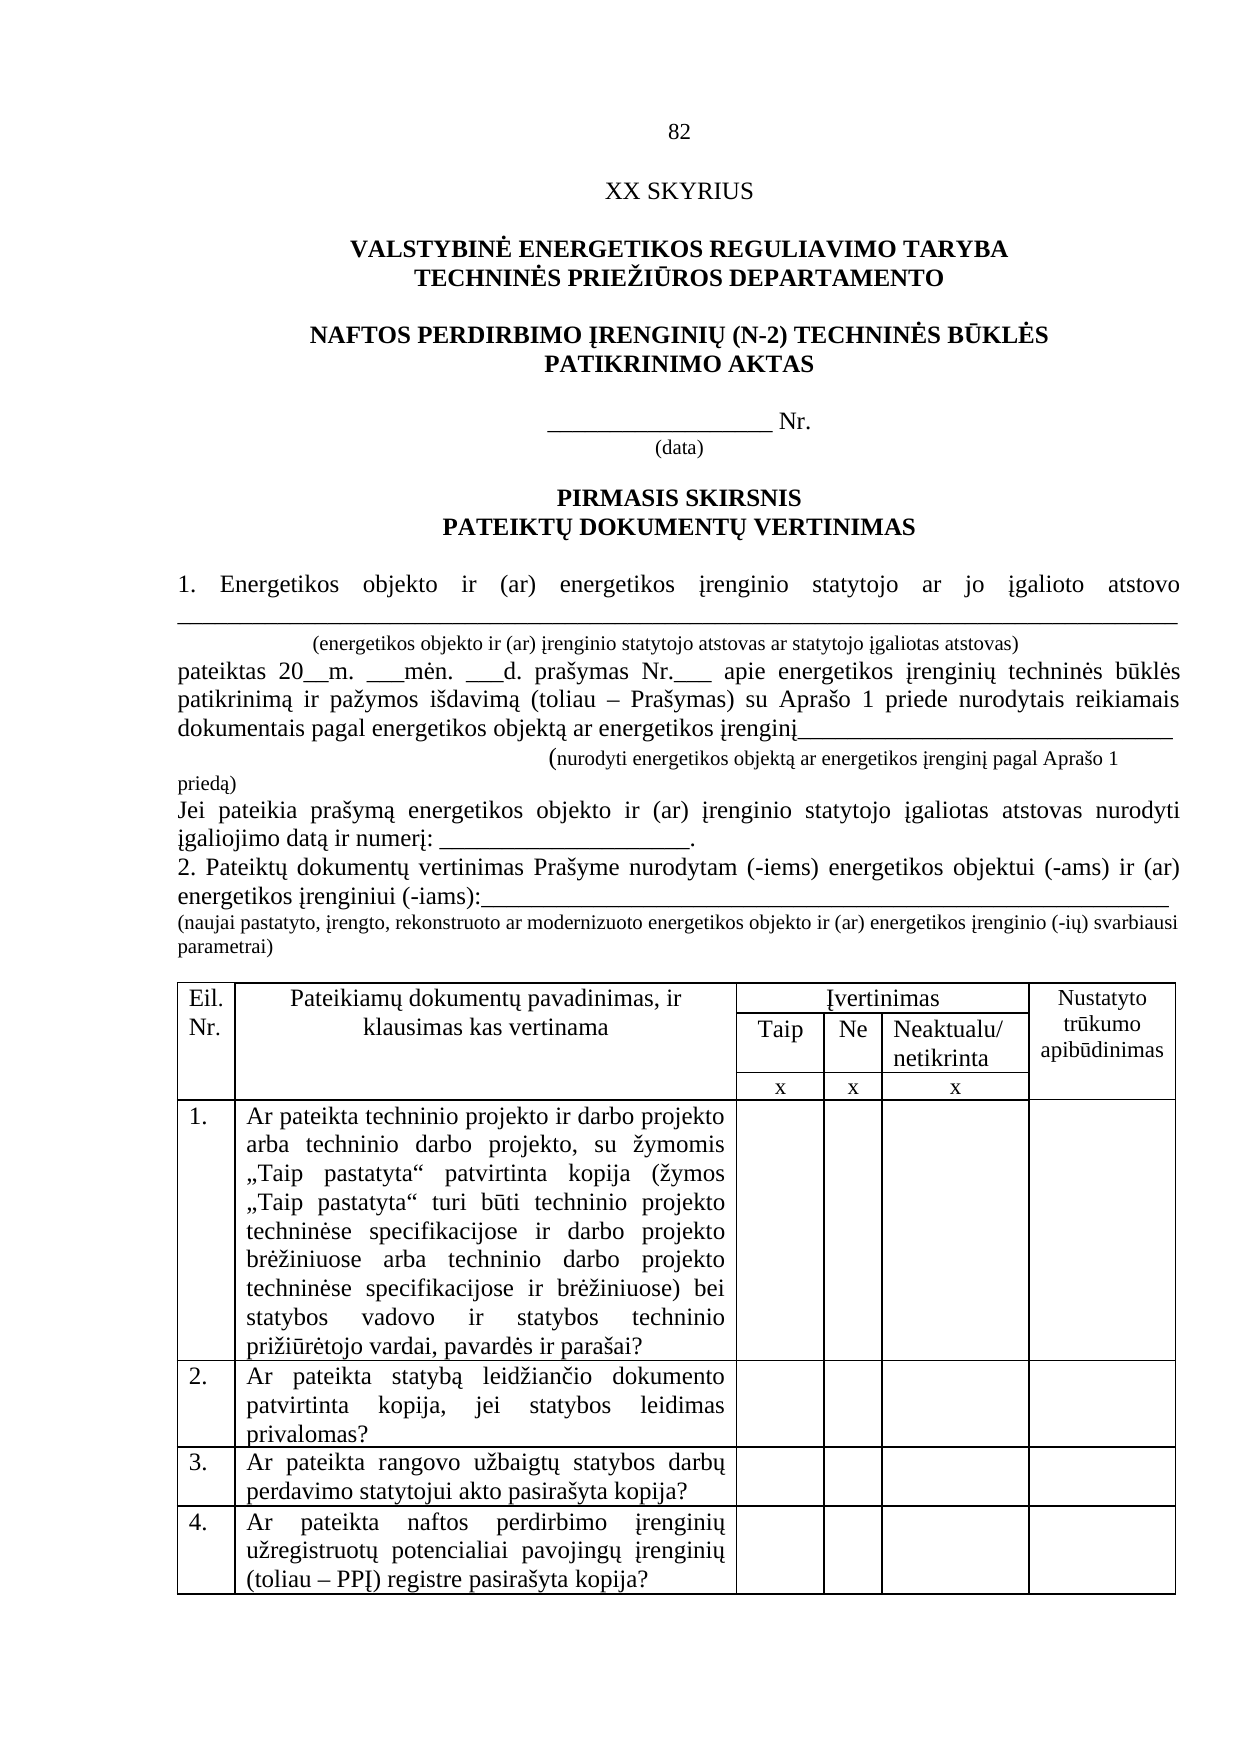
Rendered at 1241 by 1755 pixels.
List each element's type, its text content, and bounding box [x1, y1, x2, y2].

table_cell [883, 1361, 1028, 1446]
table_header Eil. Nr. [178, 983, 234, 1099]
table_header Įvertinimas [737, 984, 1028, 1012]
text NAFTOS PERDIRBIMO ĮRENGINIŲ (N-2) TECHNINĖS BŪKLĖS [177, 320, 1181, 349]
text VALSTYBINĖ ENERGETIKOS REGULIAVIMO TARYBA [177, 234, 1181, 263]
table_cell Ar pateikta statybą leidžiančio dokumento patvirtinta kopija, jei statybos leidimas privalomas? [236, 1361, 736, 1446]
text Jei pateikia prašymą energetikos objekto ir (ar) įrenginio statytojo įgaliotas atstovas nurodyti įgaliojimo datą ir numerį: ____________________. [177, 795, 1181, 852]
table_cell [883, 1101, 1028, 1359]
table_cell [825, 1101, 881, 1359]
table_cell [1030, 1361, 1175, 1446]
table_cell Ne [825, 1014, 881, 1071]
table_cell Ar pateikta rangovo užbaigtų statybos darbų perdavimo statytojui akto pasirašyta kopija? [236, 1448, 736, 1505]
text __________________ Nr. [177, 406, 1181, 435]
text TECHNINĖS PRIEŽIŪROS DEPARTAMENTO [177, 263, 1181, 291]
text (naujai pastatyto, įrengto, rekonstruoto ar modernizuoto energetikos objekto ir (ar) energetikos įrenginio (-ių) svarbiausi parametrai) [177, 910, 1181, 958]
table_cell x [883, 1073, 1028, 1099]
table_cell [737, 1101, 823, 1359]
table_cell Neaktualu/ netikrinta [883, 1014, 1028, 1071]
table_cell 3. [178, 1448, 234, 1505]
text PATIKRINIMO AKTAS [177, 349, 1181, 378]
table_header Pateikiamų dokumentų pavadinimas, ir klausimas kas vertinama [236, 984, 736, 1071]
table_cell Taip [737, 1014, 823, 1071]
text 2. Pateiktų dokumentų vertinimas Prašyme nurodytam (-iems) energetikos objektui (-ams) ir (ar) energetikos įrenginiui (-iams):_______________________________________________________ [177, 852, 1181, 910]
table_cell Ar pateikta naftos perdirbimo įrenginių užregistruotų potencialiai pavojingų įrenginių (toliau – PPĮ) registre pasirašyta kopija? [236, 1507, 736, 1593]
table_cell [1030, 1100, 1175, 1359]
table_cell [737, 1507, 823, 1593]
text XX SKYRIUS [177, 176, 1181, 205]
table_cell x [825, 1073, 881, 1099]
text pateiktas 20__m. ___mėn. ___d. prašymas Nr.___ apie energetikos įrenginių techninės būklės patikrinimą ir pažymos išdavimą (toliau – Prašymas) su Aprašo 1 priede nurodytais reikiamais dokumentais pagal energetikos objektą ar energetikos įrenginį______________________________ [177, 656, 1181, 742]
table_cell [1030, 1448, 1175, 1505]
table_cell [737, 1361, 823, 1446]
table_cell 4. [178, 1507, 234, 1593]
table_header Nustatyto trūkumo apibūdinimas [1030, 984, 1175, 1099]
table_cell [883, 1507, 1028, 1593]
table_cell x [737, 1073, 823, 1099]
text PIRMASIS SKIRSNIS [177, 483, 1181, 512]
table_cell 2. [178, 1361, 234, 1446]
table_cell [825, 1507, 881, 1593]
table_cell [236, 1071, 736, 1099]
table_cell Ar pateikta techninio projekto ir darbo projekto arba techninio darbo projekto, su žymomis „Taip pastatyta“ patvirtinta kopija (žymos „Taip pastatyta“ turi būti techninio projekto techninėse specifikacijose ir darbo projekto brėžiniuose arba techninio darbo projekto techninėse specifikacijose ir brėžiniuose) bei statybos vadovo ir statybos techninio prižiūrėtojo vardai, pavardės ir parašai? [236, 1101, 736, 1359]
table_cell [737, 1448, 823, 1505]
table_cell [883, 1448, 1028, 1505]
text PATEIKTŲ DOKUMENTŲ VERTINIMAS [177, 512, 1181, 541]
text 1. Energetikos objekto ir (ar) energetikos įrenginio statytojo ar jo įgalioto atstovo ________________________________________________________________________________ (energetikos objekto ir (ar) įrenginio statytojo atstovas ar statytojo įgaliotas atstovas) [177, 569, 1181, 656]
text (data) [177, 435, 1181, 459]
table_cell [825, 1448, 881, 1505]
table_cell [825, 1361, 881, 1446]
table_cell [1030, 1507, 1175, 1593]
text (nurodyti energetikos objektą ar energetikos įrenginį pagal Aprašo 1 priedą) [177, 742, 1181, 795]
table_cell 1. [178, 1101, 234, 1359]
